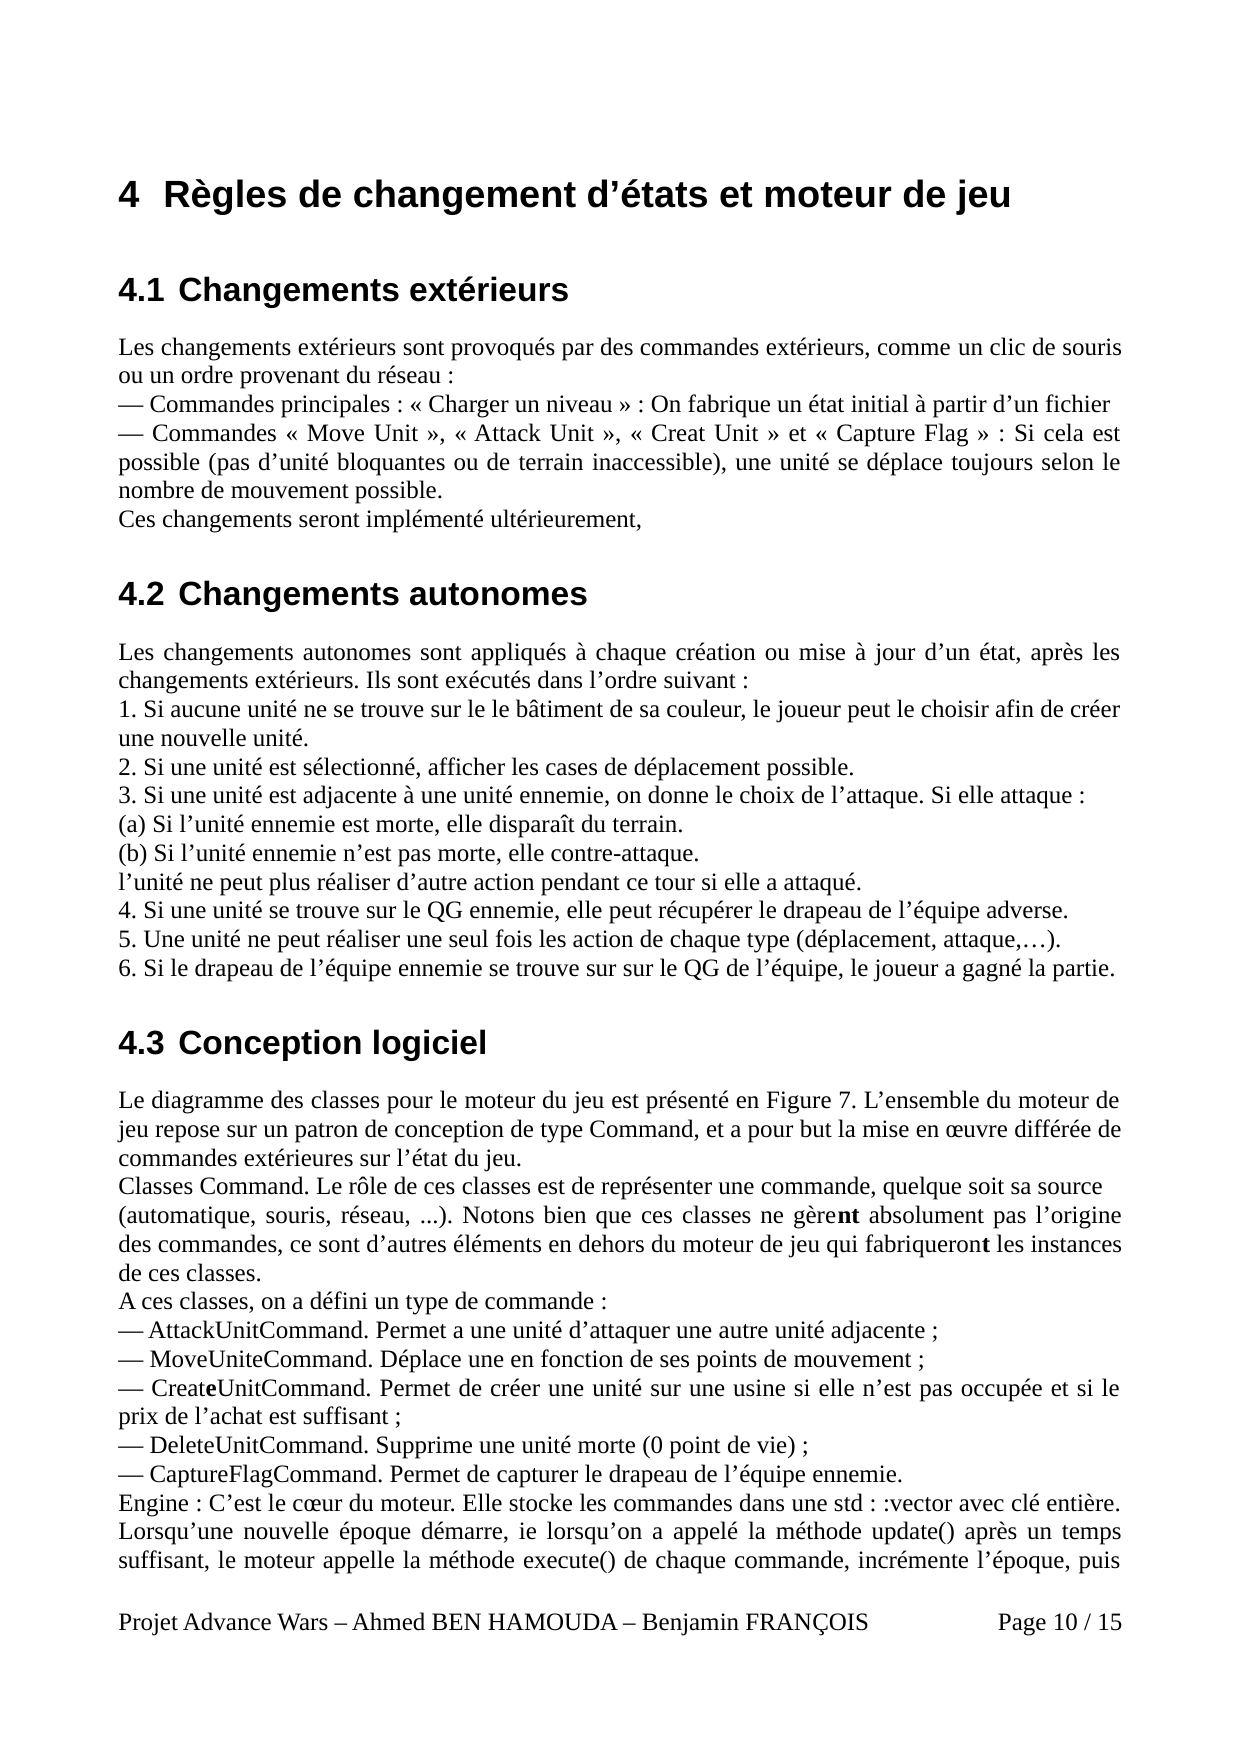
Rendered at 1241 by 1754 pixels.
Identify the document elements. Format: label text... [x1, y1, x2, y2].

text (b) Si l’unité ennemie n’est pas morte, elle contre-attaque. [118, 838, 1122, 867]
text — Commandes « Move Unit », « Attack Unit », « Creat Unit » et « Capture Flag » : Si cela est possible (pas d’unité bloquantes ou de terrain inaccessible), une unité se déplace toujours selon le nombre de mouvement possible. [118, 418, 1122, 504]
text 6. Si le drapeau de l’équipe ennemie se trouve sur sur le QG de l’équipe, le joueur a gagné la partie. [118, 953, 1122, 982]
text A ces classes, on a défini un type de commande : [118, 1286, 1122, 1315]
text Les changements extérieurs sont provoqués par des commandes extérieurs, comme un clic de souris ou un ordre provenant du réseau : [118, 332, 1122, 389]
subtitle Conception logiciel [118, 1023, 1122, 1062]
text Engine : C’est le cœur du moteur. Elle stocke les commandes dans une std : :vector avec clé entière. Lorsqu’une nouvelle époque démarre, ie lorsqu’on a appelé la méthode update() après un temps suffisant, le moteur appelle la méthode execute() de chaque commande, incrémente l’époque, puis [118, 1488, 1122, 1574]
text 1. Si aucune unité ne se trouve sur le le bâtiment de sa couleur, le joueur peut le choisir afin de créer une nouvelle unité. [118, 694, 1122, 752]
text 2. Si une unité est sélectionné, afficher les cases de déplacement possible. [118, 752, 1122, 780]
text — Commandes principales : « Charger un niveau » : On fabrique un état initial à partir d’un fichier [118, 389, 1122, 418]
text 3. Si une unité est adjacente à une unité ennemie, on donne le choix de l’attaque. Si elle attaque : [118, 780, 1122, 809]
text (automatique, souris, réseau, ...). Notons bien que ces classes ne gèrent absolument pas l’origine des commandes, ce sont d’autres éléments en dehors du moteur de jeu qui fabriqueront les instances de ces classes. [118, 1200, 1122, 1286]
text l’unité ne peut plus réaliser d’autre action pendant ce tour si elle a attaqué. [118, 867, 1122, 895]
text — MoveUniteCommand. Déplace une en fonction de ses points de mouvement ; [118, 1344, 1122, 1373]
text — CaptureFlagCommand. Permet de capturer le drapeau de l’équipe ennemie. [118, 1459, 1122, 1488]
text 5. Une unité ne peut réaliser une seul fois les action de chaque type (déplacement, attaque,…). [118, 924, 1122, 953]
subtitle Règles de changement d’états et moteur de jeu [118, 172, 1122, 216]
text — AttackUnitCommand. Permet a une unité d’attaquer une autre unité adjacente ; [118, 1315, 1122, 1344]
text Les changements autonomes sont appliqués à chaque création ou mise à jour d’un état, après les changements extérieurs. Ils sont exécutés dans l’ordre suivant : [118, 637, 1122, 694]
text 4. Si une unité se trouve sur le QG ennemie, elle peut récupérer le drapeau de l’équipe adverse. [118, 895, 1122, 924]
text Ces changements seront implémenté ultérieurement, [118, 504, 1122, 533]
text (a) Si l’unité ennemie est morte, elle disparaît du terrain. [118, 809, 1122, 838]
text — DeleteUnitCommand. Supprime une unité morte (0 point de vie) ; [118, 1430, 1122, 1459]
text Le diagramme des classes pour le moteur du jeu est présenté en Figure 7. L’ensemble du moteur de jeu repose sur un patron de conception de type Command, et a pour but la mise en œuvre différée de commandes extérieures sur l’état du jeu. [118, 1085, 1122, 1171]
subtitle Changements autonomes [118, 574, 1122, 613]
text — CreateUnitCommand. Permet de créer une unité sur une usine si elle n’est pas occupée et si le prix de l’achat est suffisant ; [118, 1373, 1122, 1430]
subtitle Changements extérieurs [118, 269, 1122, 308]
text Classes Command. Le rôle de ces classes est de représenter une commande, quelque soit sa source [118, 1171, 1122, 1200]
